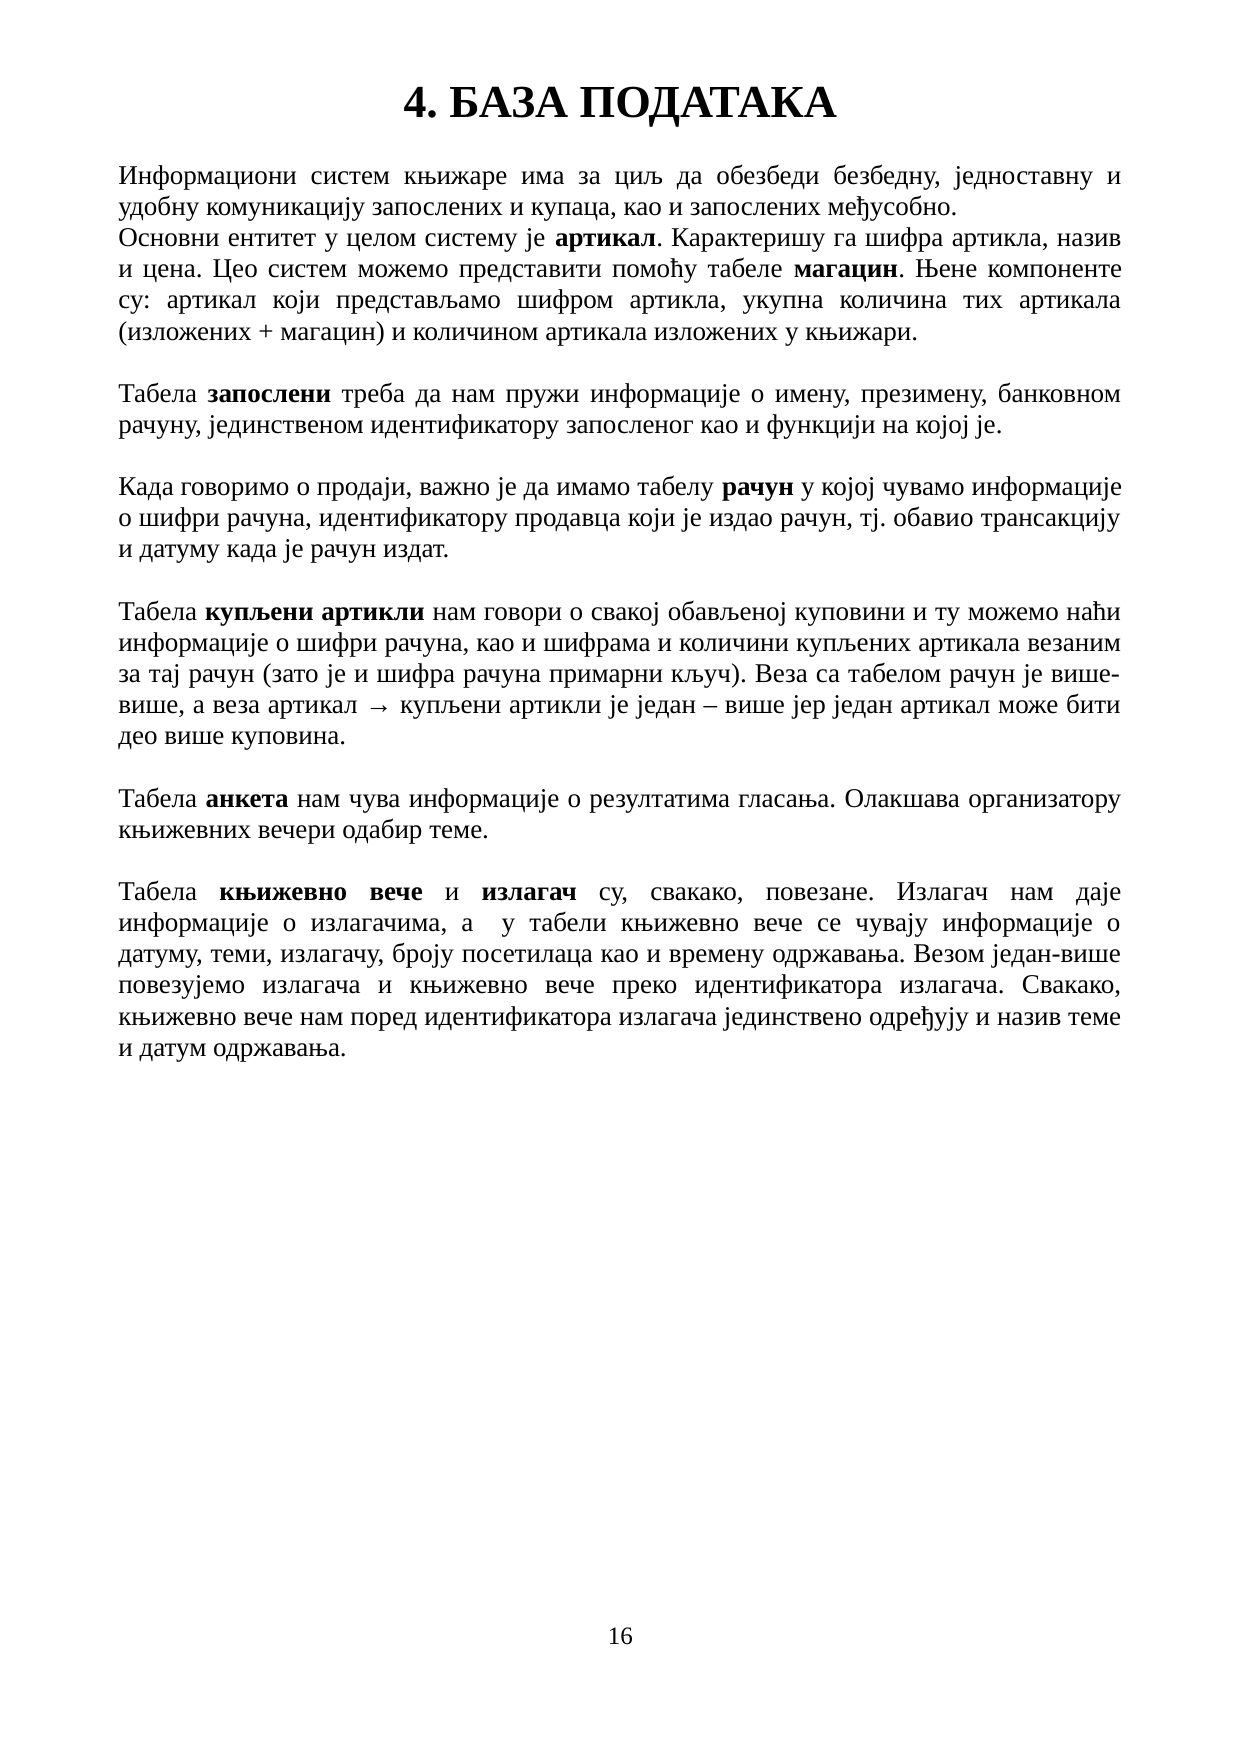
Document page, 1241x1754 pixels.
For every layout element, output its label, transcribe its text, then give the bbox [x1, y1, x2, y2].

text Табела анкета нам чува информације о резултатима гласања. Олакшава организатору књижевних вечери одабир теме. [118, 782, 1122, 844]
text Табела купљени артикли нам говори о свакој обављеној куповини и ту можемо наћи информације о шифри рачуна, као и шифрама и количини купљених артикала везаним за тај рачун (зато је и шифра рачуна примарни кључ). Веза са табелом рачун је више-више, а веза артикал → купљени артикли је један – више јер један артикал може бити део више куповина. [118, 595, 1122, 751]
text Табела књижевно вече и излагач су, свакако, повезане. Излагач нам даје информације о излагачима, а у табели књижевно вече се чувају информације о датуму, теми, излагачу, броју посетилаца као и времену одржавања. Везом један-више повезујемо излагача и књижевно вече преко идентификатора излагача. Свакако, књижевно вече нам поред идентификатора излагача јединствено одређују и назив теме и датум одржавања. [118, 875, 1122, 1062]
text Информациони систем књижаре има за циљ да обезбеди безбедну, једноставну и удобну комуникацију запослених и купаца, као и запослених међусобно. [118, 159, 1122, 221]
text 4. БАЗА ПОДАТАКА [118, 75, 1122, 128]
text Када говоримо о продаји, важно је да имамо табелу рачун у којој чувамо информације о шифри рачуна, идентификатору продавца који је издао рачун, тј. обавио трансакцију и датуму када је рачун издат. [118, 470, 1122, 564]
text Основни ентитет у целом систему је артикал. Карактеришу га шифра артикла, назив и цена. Цео систем можемо представити помоћу табеле магацин. Њене компоненте су: артикал који представљамо шифром артикла, укупна количина тих артикала (изложених + магацин) и количином артикала изложених у књижари. [118, 221, 1122, 346]
text Табела запослени треба да нам пружи информације о имену, презимену, банковном рачуну, јединственом идентификатору запосленог као и функцији на којој је. [118, 377, 1122, 439]
